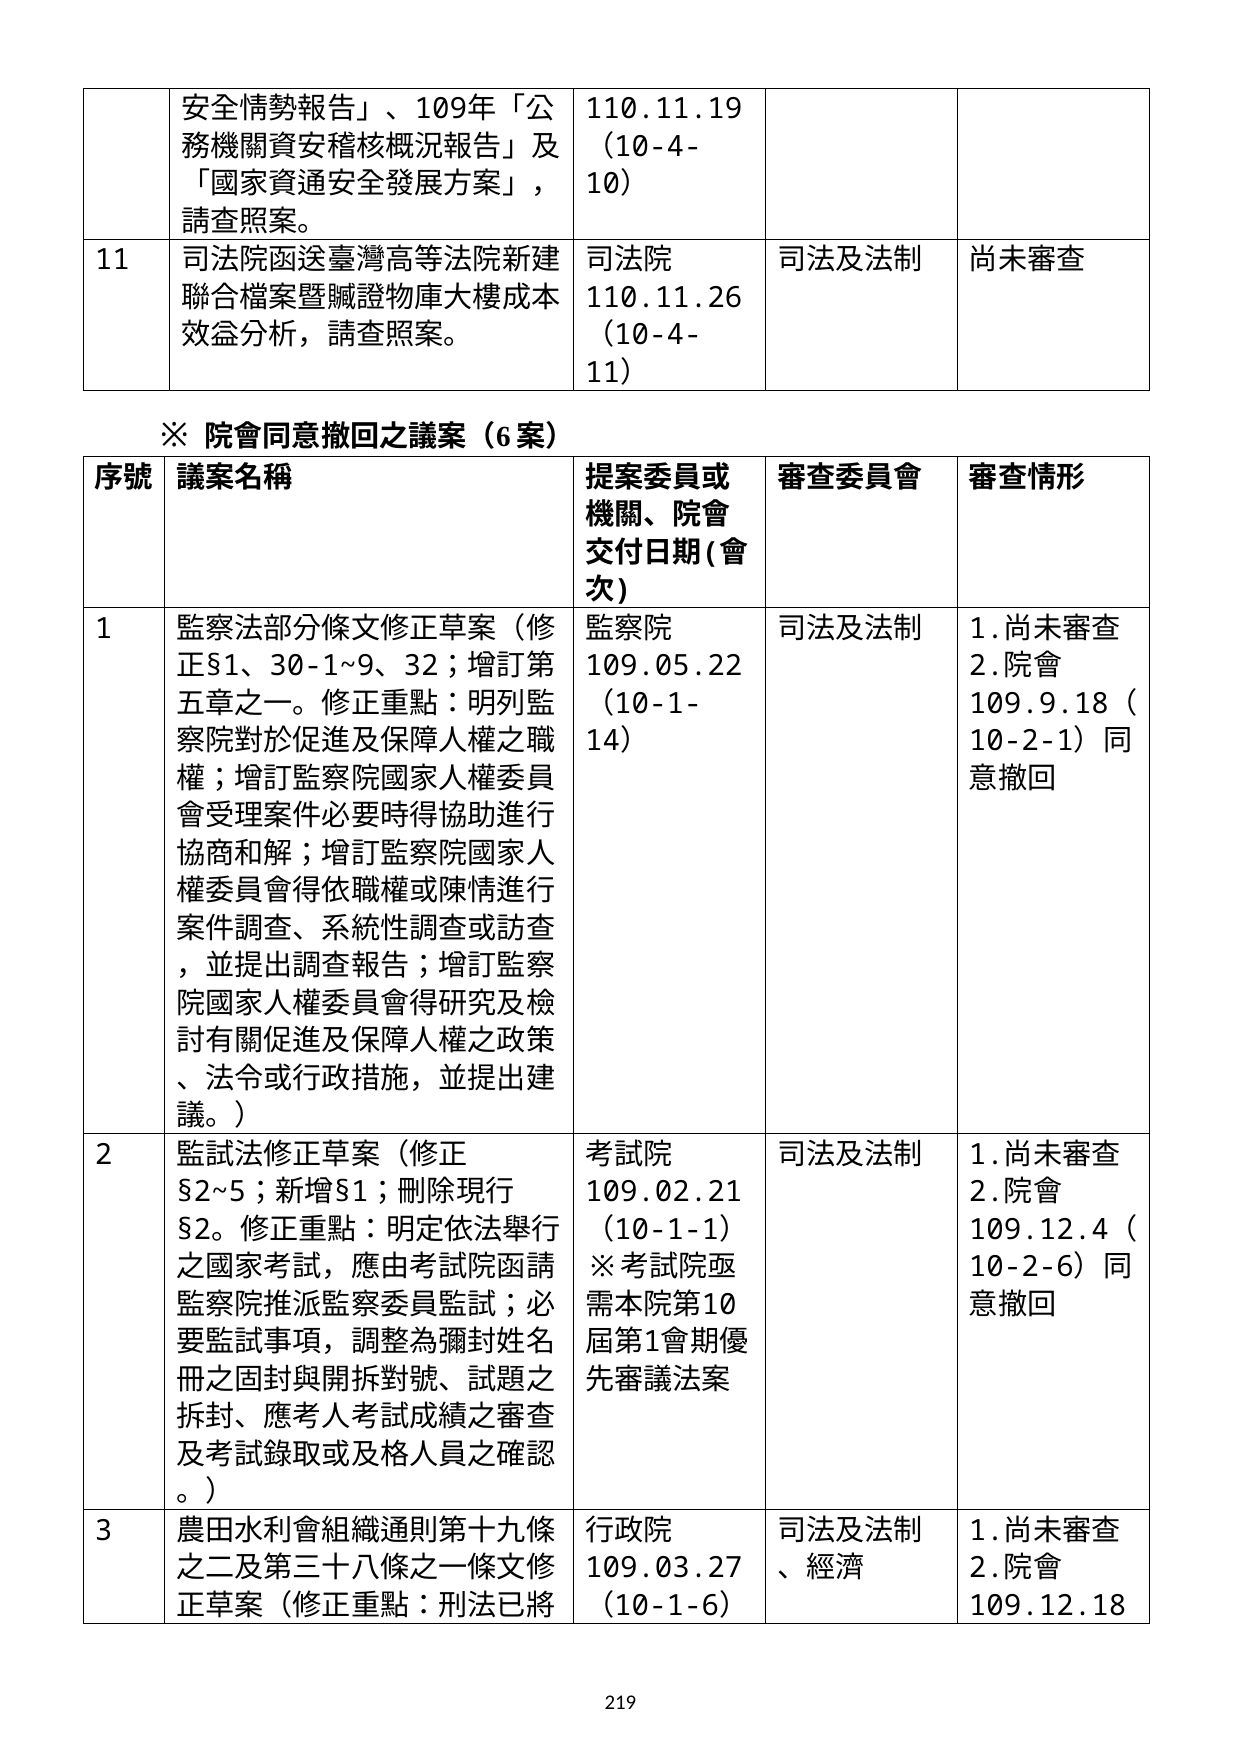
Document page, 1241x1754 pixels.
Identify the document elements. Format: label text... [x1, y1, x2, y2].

table_cell 司法及法制 [766, 240, 957, 390]
list 院會同意撤回之議案（6案） [154, 411, 1165, 456]
table_cell 11 [84, 240, 169, 390]
table_cell [84, 89, 169, 239]
table_cell 司法及法制、經濟 [766, 1510, 957, 1623]
table_cell 考試院 109.02.21 （10-1-1） ※考試院亟需本院第10屆第1會期優先審議法案 [574, 1134, 765, 1509]
table_cell 行政院 109.03.27 （10-1-6） [574, 1510, 765, 1623]
table_cell [958, 89, 1149, 239]
table_cell 1.尚未審查 2.院會109.12.4（10-2-6）同意撤回 [958, 1134, 1149, 1509]
table_cell 監察院 109.05.22 （10-1-14） [574, 608, 765, 1133]
table_header 審查情形 [958, 457, 1149, 607]
table_cell 1.尚未審查 2.院會109.9.18（10-2-1）同意撤回 [958, 608, 1149, 1133]
table_header 審查委員會 [766, 457, 957, 607]
table_cell [766, 89, 957, 239]
table_cell 110.11.19 （10-4-10） [574, 89, 765, 239]
table_cell 司法院 110.11.26 （10-4-11） [574, 240, 765, 390]
table_header 議案名稱 [165, 457, 573, 607]
table_cell 1.尚未審查 2.院會109.12.18 [958, 1510, 1149, 1623]
table_cell 農田水利會組織通則第十九條之二及第三十八條之一條文修正草案（修正重點：刑法已將 [165, 1510, 573, 1623]
table_cell 監察法部分條文修正草案（修正§1、30-1~9、32；增訂第五章之一。修正重點：明列監察院對於促進及保障人權之職權；增訂監察院國家人權委員會受理案件必要時得協助進行協商和解；增訂監察院國家人權委員會得依職權或陳情進行案件調查、系統性調查或訪查，並提出調查報告；增訂監察院國家人權委員會得研究及檢討有關促進及保障人權之政策、法令或行政措施，並提出建議。） [165, 608, 573, 1133]
table_cell 安全情勢報告」、109年「公務機關資安稽核概況報告」及「國家資通安全發展方案」，請查照案。 [170, 89, 573, 239]
table_cell 監試法修正草案（修正§2~5；新增§1；刪除現行§2。修正重點：明定依法舉行之國家考試，應由考試院函請監察院推派監察委員監試；必要監試事項，調整為彌封姓名冊之固封與開拆對號、試題之拆封、應考人考試成績之審查及考試錄取或及格人員之確認。） [165, 1134, 573, 1509]
table_header 序號 [84, 457, 164, 607]
table_cell 司法院函送臺灣高等法院新建聯合檔案暨贓證物庫大樓成本效益分析，請查照案。 [170, 240, 573, 390]
table_header 提案委員或機關、院會交付日期(會次) [574, 457, 765, 607]
table_cell 尚未審查 [958, 240, 1149, 390]
table_cell 3 [84, 1510, 164, 1623]
table_cell 1 [84, 608, 164, 1133]
table_cell 2 [84, 1134, 164, 1509]
table_cell 司法及法制 [766, 608, 957, 1133]
table_cell 司法及法制 [766, 1134, 957, 1509]
